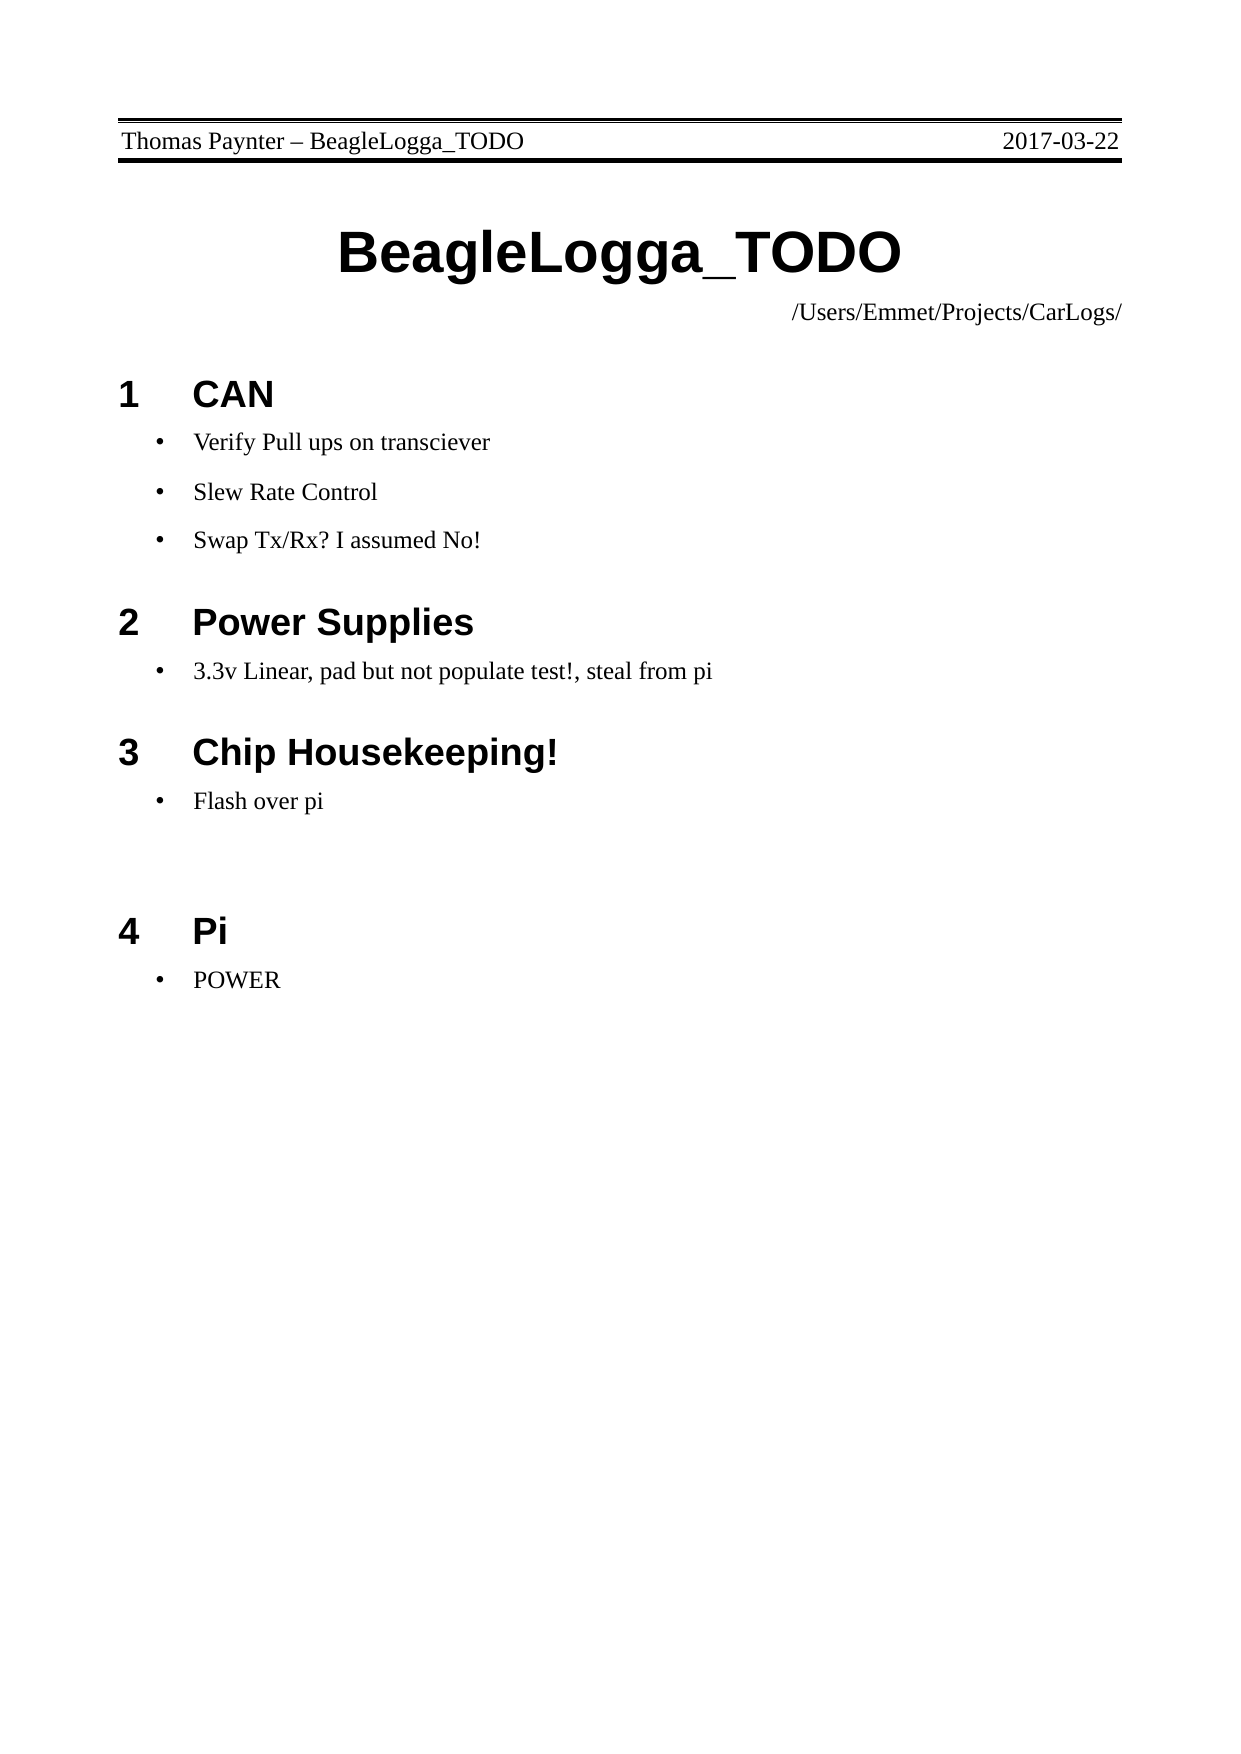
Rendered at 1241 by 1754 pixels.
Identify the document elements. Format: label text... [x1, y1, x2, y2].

subtitle Pi [118, 909, 1122, 953]
subtitle CAN [118, 371, 1122, 415]
list Slew Rate Control [156, 477, 1122, 505]
text /Users/Emmet/Projects/CarLogs/ [118, 297, 1122, 326]
list 3.3v Linear, pad but not populate test!, steal from pi [156, 656, 1122, 684]
subtitle Power Supplies [118, 600, 1122, 643]
list Swap Tx/Rx? I assumed No! [156, 526, 1122, 554]
subtitle Chip Housekeeping! [118, 730, 1122, 773]
title BeagleLogga_TODO [118, 218, 1122, 285]
list POWER [156, 965, 1122, 994]
list Verify Pull ups on transciever [156, 427, 1122, 456]
list Flash over pi [156, 786, 1122, 815]
